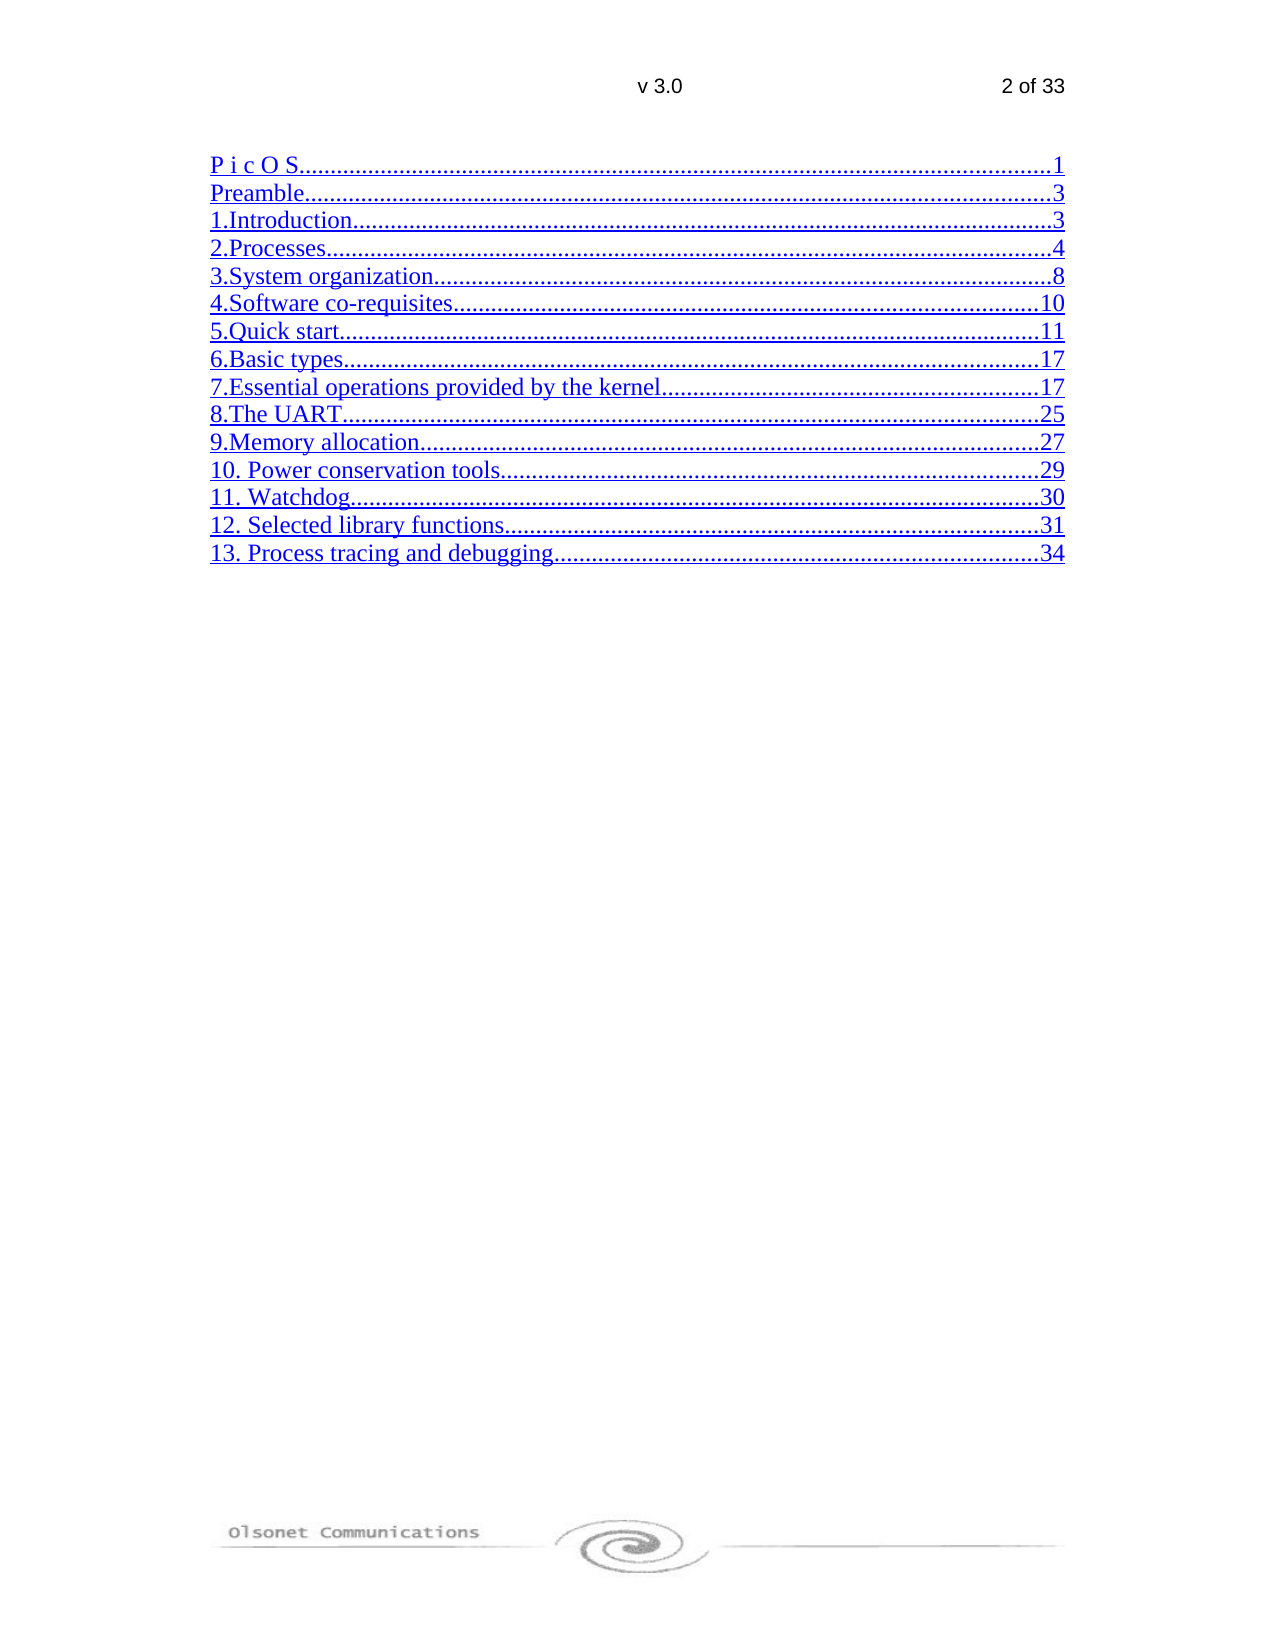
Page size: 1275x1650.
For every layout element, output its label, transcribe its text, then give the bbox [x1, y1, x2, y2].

text 8.The UART 25 [210, 400, 1065, 424]
text 12. Selected library functions 31 [210, 511, 1065, 535]
text 10. Power conservation tools 29 [210, 456, 1065, 480]
text 9.Memory allocation 27 [210, 428, 1065, 452]
text P i c O S 1 [210, 151, 1065, 175]
text 5.Quick start 11 [210, 317, 1065, 341]
picture [210, 1504, 1065, 1596]
text 4.Software co-requisites 10 [210, 289, 1065, 313]
text Preamble 3 [210, 179, 1065, 203]
text 13. Process tracing and debugging 34 [210, 539, 1065, 563]
text 11. Watchdog 30 [210, 483, 1065, 507]
text 1.Introduction 3 [210, 206, 1065, 230]
text 7.Essential operations provided by the kernel 17 [210, 373, 1065, 397]
text 2.Processes 4 [210, 234, 1065, 258]
text 6.Basic types 17 [210, 345, 1065, 369]
text 3.System organization 8 [210, 262, 1065, 286]
